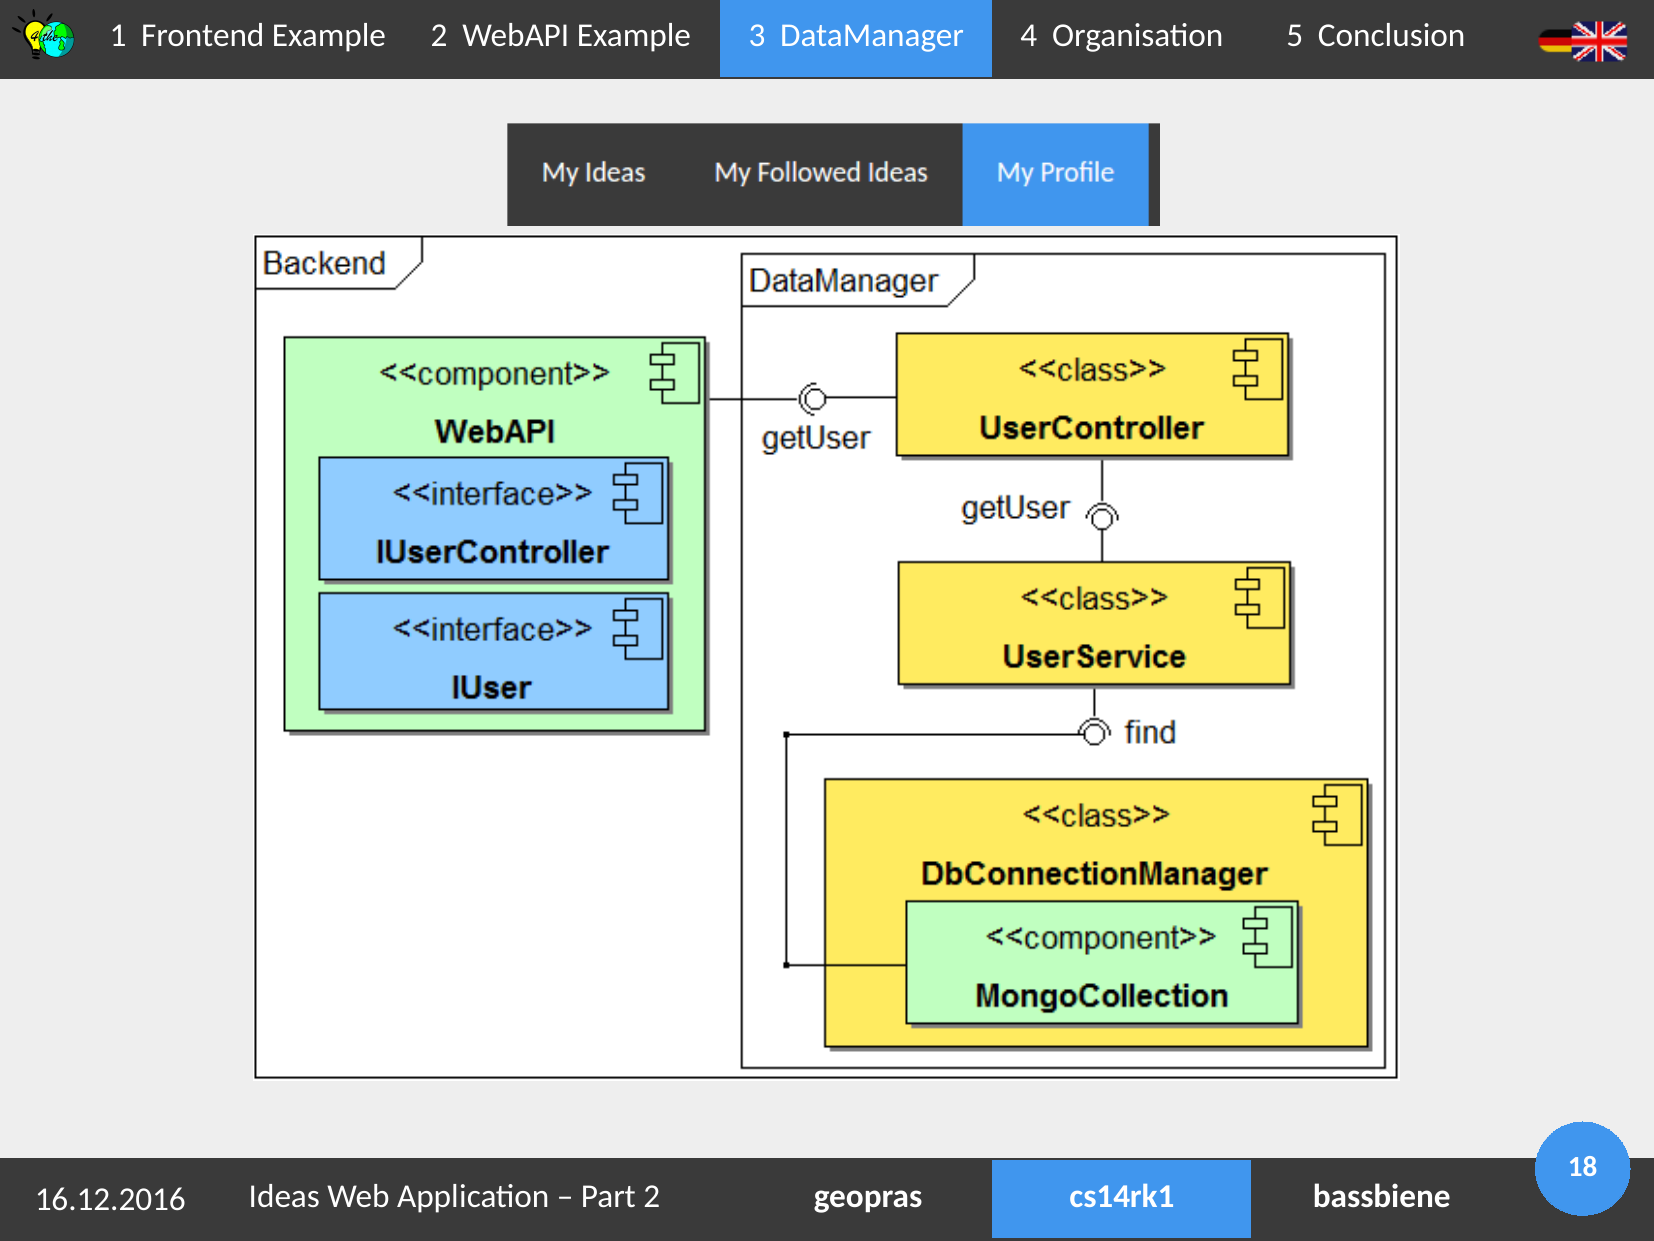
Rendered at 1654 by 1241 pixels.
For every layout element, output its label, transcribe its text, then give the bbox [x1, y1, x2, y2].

text_box 3 DataManager [720, 0, 992, 77]
text_box Ideas Web Application – Part 2 [242, 1160, 668, 1238]
text_box 2 WebAPI Example [401, 0, 720, 77]
text_box 5 Conclusion [1251, 0, 1501, 77]
picture [2, 0, 83, 79]
text_box bassbiene [1251, 1160, 1512, 1238]
text_box 4 Organisation [992, 0, 1251, 77]
picture [1536, 18, 1629, 64]
text_box 1 Frontend Example [94, 0, 401, 77]
text_box cs14rk1 [992, 1160, 1251, 1238]
text_box geopras [744, 1160, 992, 1238]
picture [506, 122, 1160, 226]
picture [253, 234, 1400, 1081]
